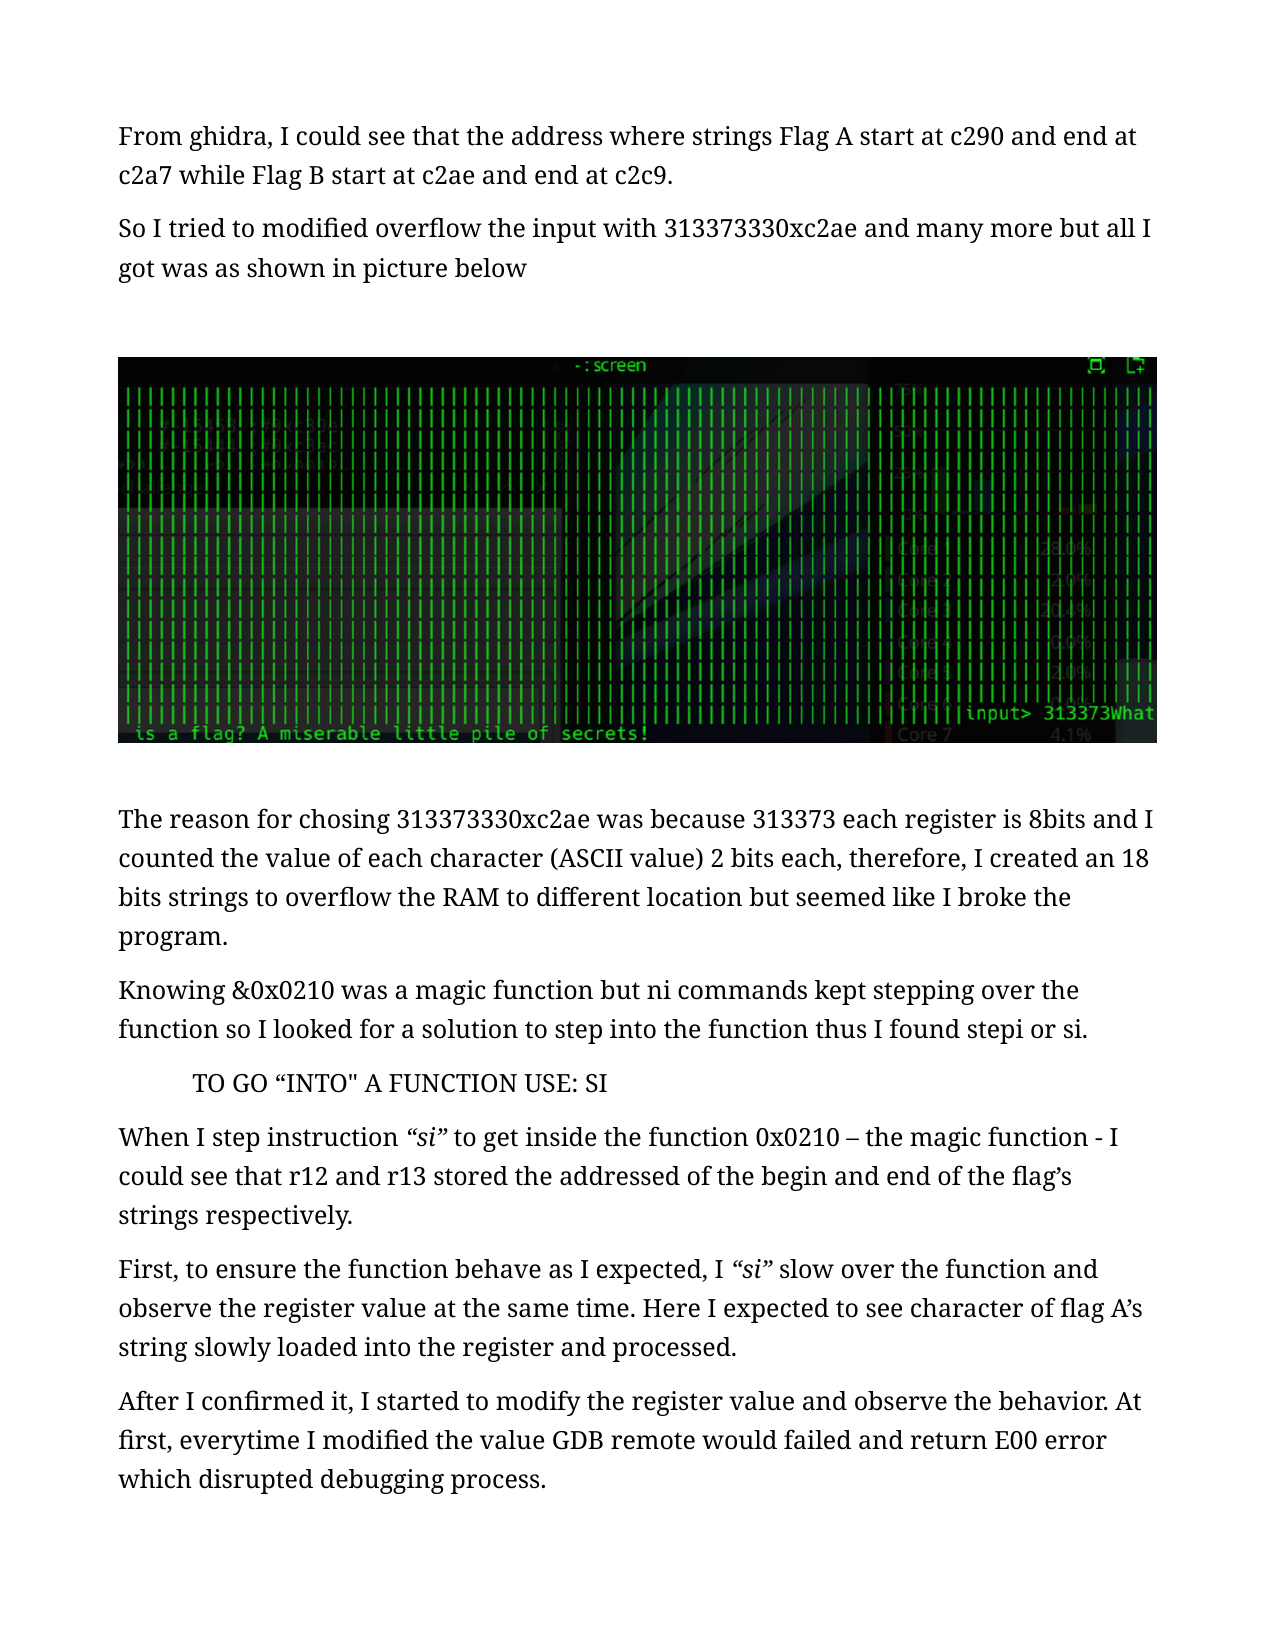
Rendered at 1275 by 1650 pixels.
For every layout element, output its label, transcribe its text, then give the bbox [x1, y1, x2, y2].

text First, to ensure the function behave as I expected, I “si” slow over the function and observe the register value at the same time. Here I expected to see character of flag A’s string slowly loaded into the register and processed. [118, 1251, 1157, 1364]
text From ghidra, I could see that the address where strings Flag A start at c290 and end at c2a7 while Flag B start at c2ae and end at c2c9. [118, 118, 1157, 191]
picture [118, 357, 1157, 743]
text After I confirmed it, I started to modify the register value and observe the behavior. At first, everytime I modified the value GDB remote would failed and return E00 error which disrupted debugging process. [118, 1383, 1157, 1496]
text Knowing &0x0210 was a magic function but ni commands kept stepping over the function so I looked for a solution to step into the function thus I found stepi or si. [118, 973, 1157, 1046]
text So I tried to modified overflow the input with 313373330xc2ae and many more but all I got was as shown in picture below [118, 211, 1157, 284]
text TO GO “INTO" A FUNCTION USE: SI [118, 1066, 1157, 1099]
text The reason for chosing 313373330xc2ae was because 313373 each register is 8bits and I counted the value of each character (ASCII value) 2 bits each, therefore, I created an 18 bits strings to overflow the RAM to different location but seemed like I broke the program. [118, 801, 1157, 953]
text When I step instruction “si” to get inside the function 0x0210 – the magic function - I could see that r12 and r13 stored the addressed of the begin and end of the flag’s strings respectively. [118, 1119, 1157, 1232]
